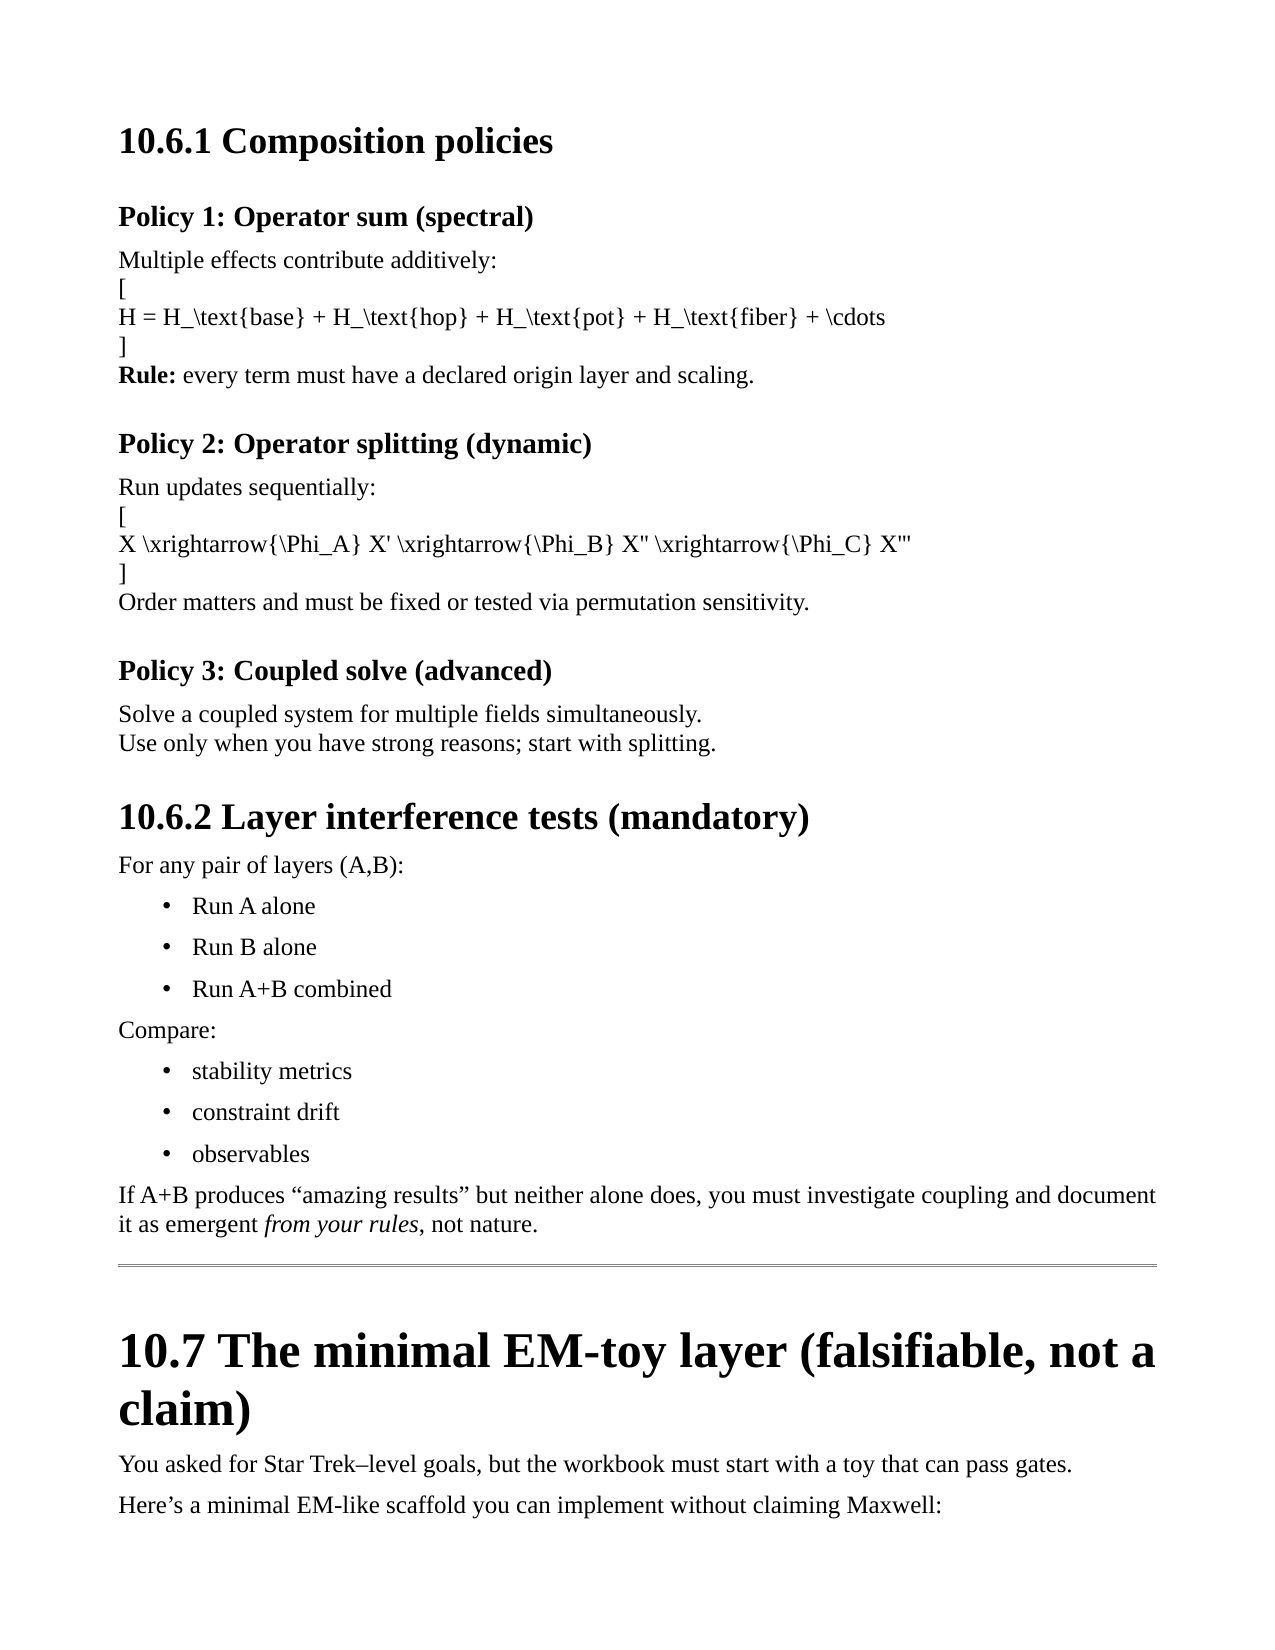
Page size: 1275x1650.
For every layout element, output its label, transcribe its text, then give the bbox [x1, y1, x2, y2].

text If A+B produces “amazing results” but neither alone does, you must investigate coupling and document it as emergent from your rules, not nature. [118, 1180, 1157, 1237]
text You asked for Star Trek–level goals, but the workbook must start with a toy that can pass gates. [118, 1449, 1157, 1477]
subtitle Policy 2: Operator splitting (dynamic) [118, 426, 1157, 459]
list Run A+B combined [162, 974, 1157, 1002]
text Solve a coupled system for multiple fields simultaneously. Use only when you have strong reasons; start with splitting. [118, 699, 1157, 757]
subtitle 10.6.1 Composition policies [118, 118, 1157, 161]
text Here’s a minimal EM-like scaffold you can implement without claiming Maxwell: [118, 1490, 1157, 1519]
list stability metrics [162, 1056, 1157, 1085]
text For any pair of layers (A,B): [118, 850, 1157, 879]
text Compare: [118, 1015, 1157, 1044]
subtitle 10.7 The minimal EM-toy layer (falsifiable, not a claim) [118, 1321, 1157, 1436]
list Run B alone [162, 932, 1157, 961]
text Run updates sequentially: [ X \xrightarrow{\Phi_A} X' \xrightarrow{\Phi_B} X'' \xrightarrow{\Phi_C} X''' ] Order matters and must be fixed or tested via permutation sensitivity. [118, 472, 1157, 616]
subtitle 10.6.2 Layer interference tests (mandatory) [118, 794, 1157, 837]
text Multiple effects contribute additively: [ H = H_\text{base} + H_\text{hop} + H_\text{pot} + H_\text{fiber} + \cdots ] Rule: every term must have a declared origin layer and scaling. [118, 245, 1157, 388]
list Run A alone [162, 891, 1157, 920]
subtitle Policy 3: Coupled solve (advanced) [118, 653, 1157, 687]
list observables [162, 1139, 1157, 1167]
list constraint drift [162, 1097, 1157, 1126]
subtitle Policy 1: Operator sum (spectral) [118, 199, 1157, 232]
